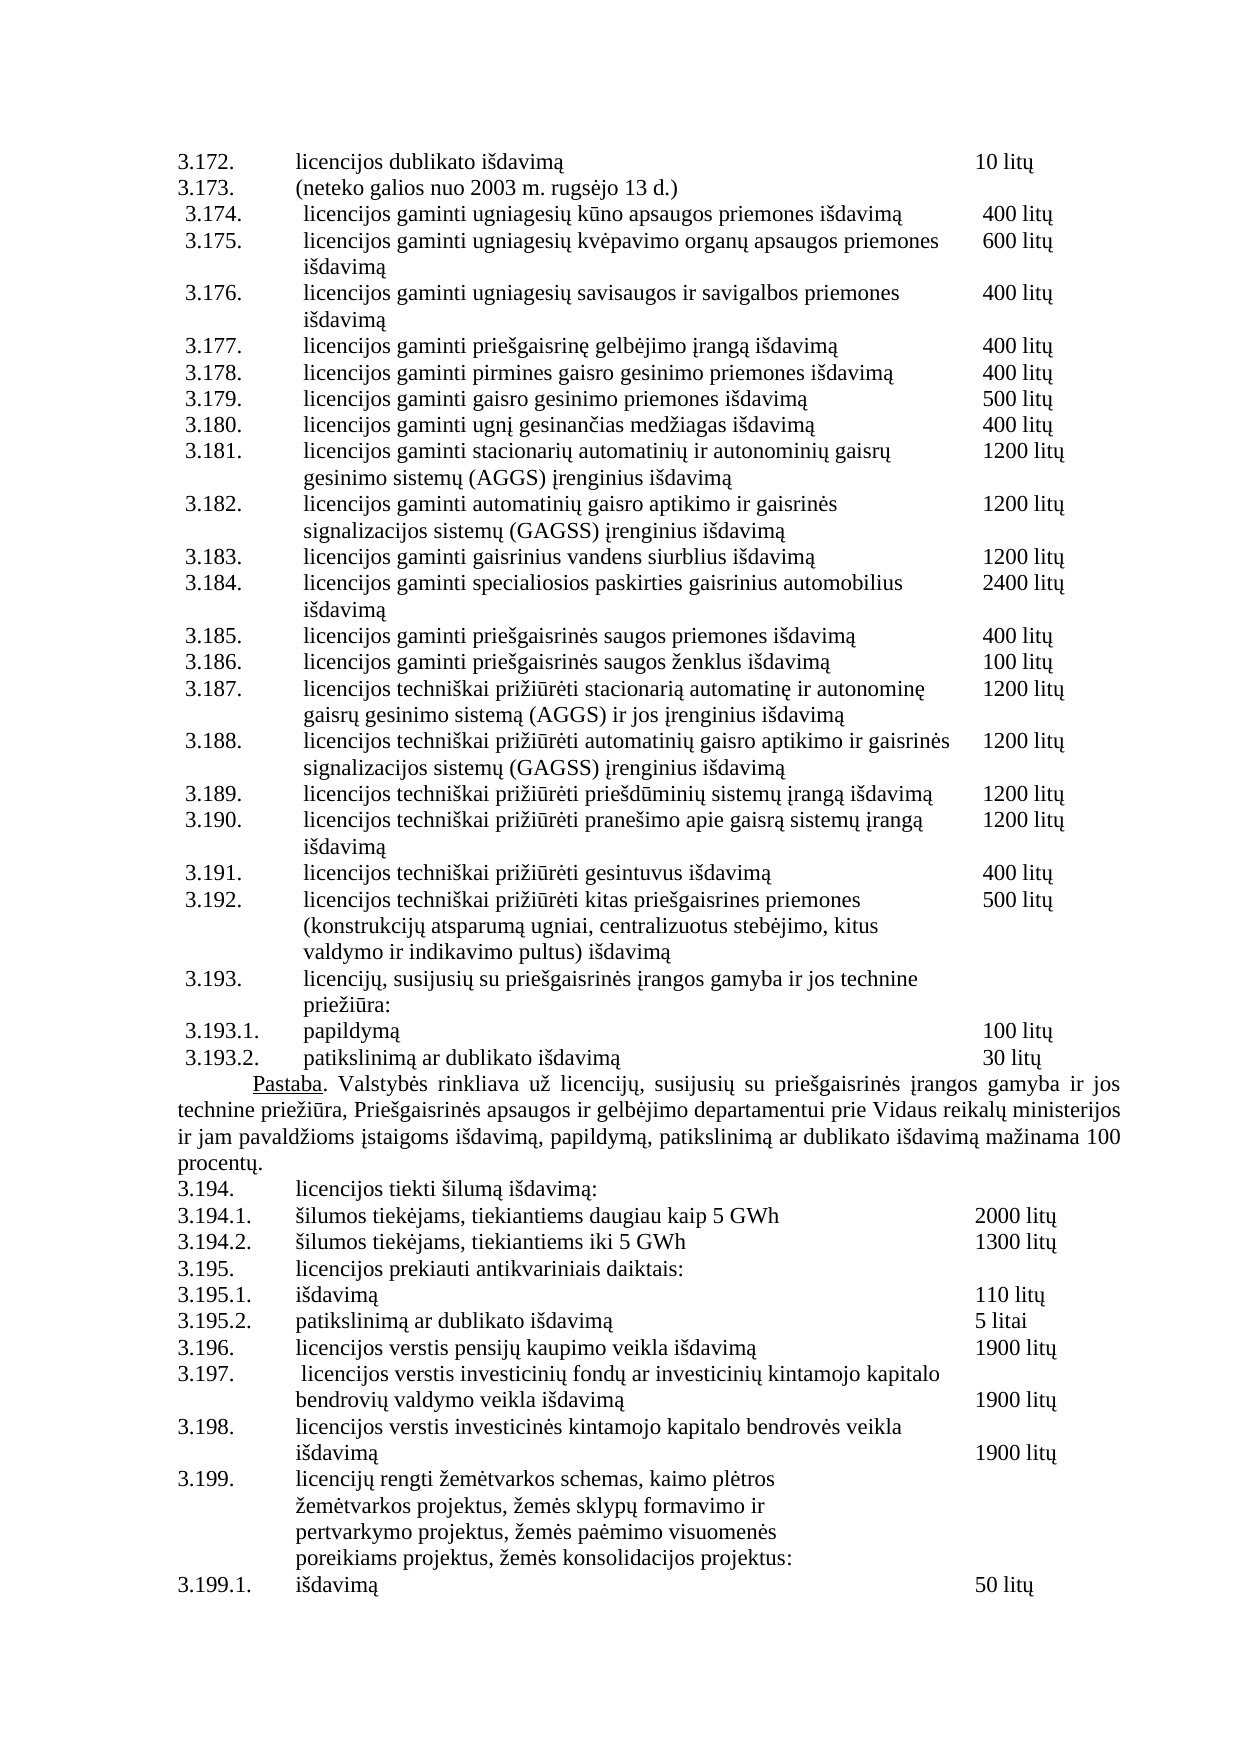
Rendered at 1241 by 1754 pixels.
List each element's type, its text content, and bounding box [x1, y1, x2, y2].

text išdavimą 1900 litų [177, 1439, 1122, 1465]
text 3.194.2. šilumos tiekėjams, tiekiantiems iki 5 GWh 1300 litų [177, 1228, 1122, 1254]
table_cell 3.187. [174, 675, 292, 727]
table_cell licencijos gaminti gaisrinius vandens siurblius išdavimą [292, 543, 971, 569]
table_cell licencijos gaminti pirmines gaisro gesinimo priemones išdavimą [292, 359, 971, 385]
table_cell 1200 litų [971, 728, 1144, 780]
table_cell licencijos gaminti ugniagesių kvėpavimo organų apsaugos priemones išdavimą [292, 227, 971, 279]
table_cell 500 litų [971, 385, 1144, 411]
table_cell licencijos gaminti specialiosios paskirties gaisrinius automobilius išdavimą [292, 569, 971, 622]
text 3.173. (neteko galios nuo 2003 m. rugsėjo 13 d.) [177, 174, 1122, 200]
text 3.195.1. išdavimą 110 litų [177, 1281, 1122, 1307]
table_cell 1200 litų [971, 490, 1144, 543]
table_cell 600 litų [971, 227, 1144, 279]
table_header licencijos gaminti ugniagesių kūno apsaugos priemones išdavimą [292, 200, 971, 227]
table_cell licencijos techniškai prižiūrėti kitas priešgaisrines priemones (konstrukcijų atsparumą ugniai, centralizuotus stebėjimo, kitus valdymo ir indikavimo pultus) išdavimą [292, 886, 971, 965]
table_cell 3.193. [174, 965, 292, 1017]
table_cell 400 litų [971, 859, 1144, 886]
table_cell [971, 965, 1144, 1017]
table_cell 1200 litų [971, 438, 1144, 490]
text 3.195.2. patikslinimą ar dublikato išdavimą 5 litai [177, 1307, 1122, 1334]
table_cell 1200 litų [971, 675, 1144, 727]
table_cell 3.183. [174, 543, 292, 569]
table_cell 400 litų [971, 622, 1144, 648]
table_cell 3.188. [174, 728, 292, 780]
table_cell licencijos techniškai prižiūrėti stacionarią automatinę ir autonominę gaisrų gesinimo sistemą (AGGS) ir jos įrenginius išdavimą [292, 675, 971, 727]
table_cell 3.180. [174, 411, 292, 438]
text 3.172. licencijos dublikato išdavimą 10 litų [177, 148, 1122, 174]
table_cell 3.185. [174, 622, 292, 648]
table_cell licencijos gaminti gaisro gesinimo priemones išdavimą [292, 385, 971, 411]
table_cell 2400 litų [971, 569, 1144, 622]
text 3.199. licencijų rengti žemėtvarkos schemas, kaimo plėtros [177, 1465, 1122, 1492]
table_cell 3.189. [174, 780, 292, 807]
text 3.198. licencijos verstis investicinės kintamojo kapitalo bendrovės veikla [177, 1413, 1122, 1439]
table_cell licencijos gaminti priešgaisrinę gelbėjimo įrangą išdavimą [292, 332, 971, 358]
table_cell 100 litų [971, 649, 1144, 675]
table_cell 400 litų [971, 359, 1144, 385]
text 3.199.1. išdavimą 50 litų [177, 1571, 1122, 1597]
table_cell 1200 litų [971, 807, 1144, 859]
table_cell 3.184. [174, 569, 292, 622]
table_cell 400 litų [971, 332, 1144, 358]
text 3.194.1. šilumos tiekėjams, tiekiantiems daugiau kaip 5 GWh 2000 litų [177, 1202, 1122, 1228]
table_cell licencijos techniškai prižiūrėti priešdūminių sistemų įrangą išdavimą [292, 780, 971, 807]
table_cell 30 litų [971, 1044, 1144, 1070]
text Pastaba. Valstybės rinkliava už licencijų, susijusių su priešgaisrinės įrangos gamyba ir jos technine priežiūra, Priešgaisrinės apsaugos ir gelbėjimo departamentui prie Vidaus reikalų ministerijos ir jam pavaldžioms įstaigoms išdavimą, papildymą, patikslinimą ar dublikato išdavimą mažinama 100 procentų. [177, 1070, 1122, 1176]
table_header 3.174. [174, 200, 292, 227]
table_cell licencijos gaminti ugniagesių savisaugos ir savigalbos priemones išdavimą [292, 280, 971, 332]
table_cell licencijos techniškai prižiūrėti gesintuvus išdavimą [292, 859, 971, 886]
table_cell licencijos gaminti ugnį gesinančias medžiagas išdavimą [292, 411, 971, 438]
table_cell patikslinimą ar dublikato išdavimą [292, 1044, 971, 1070]
table_cell licencijos gaminti priešgaisrinės saugos priemones išdavimą [292, 622, 971, 648]
table_cell 3.181. [174, 438, 292, 490]
table_cell 3.193.1. [174, 1018, 292, 1044]
text 3.195. licencijos prekiauti antikvariniais daiktais: [177, 1254, 1122, 1281]
table_cell 3.177. [174, 332, 292, 358]
table_cell papildymą [292, 1018, 971, 1044]
table_cell 3.182. [174, 490, 292, 543]
table_header 400 litų [971, 200, 1144, 227]
table_cell 100 litų [971, 1018, 1144, 1044]
table_cell 500 litų [971, 886, 1144, 965]
table_cell licencijos gaminti stacionarių automatinių ir autonominių gaisrų gesinimo sistemų (AGGS) įrenginius išdavimą [292, 438, 971, 490]
table_cell 3.176. [174, 280, 292, 332]
text pertvarkymo projektus, žemės paėmimo visuomenės [177, 1518, 1122, 1544]
text bendrovių valdymo veikla išdavimą 1900 litų [177, 1386, 1107, 1413]
table_cell 3.179. [174, 385, 292, 411]
text 3.196. licencijos verstis pensijų kaupimo veikla išdavimą 1900 litų [177, 1334, 1107, 1360]
table_cell 3.178. [174, 359, 292, 385]
table_cell 1200 litų [971, 780, 1144, 807]
table_cell licencijos techniškai prižiūrėti automatinių gaisro aptikimo ir gaisrinės signalizacijos sistemų (GAGSS) įrenginius išdavimą [292, 728, 971, 780]
table_cell 400 litų [971, 411, 1144, 438]
table_cell licencijos gaminti automatinių gaisro aptikimo ir gaisrinės signalizacijos sistemų (GAGSS) įrenginius išdavimą [292, 490, 971, 543]
table_cell 3.175. [174, 227, 292, 279]
text 3.194. licencijos tiekti šilumą išdavimą: [177, 1176, 1122, 1202]
table_cell 3.186. [174, 649, 292, 675]
table_cell 400 litų [971, 280, 1144, 332]
text žemėtvarkos projektus, žemės sklypų formavimo ir [192, 1492, 1122, 1518]
text poreikiams projektus, žemės konsolidacijos projektus: [177, 1544, 1122, 1571]
table_cell 3.193.2. [174, 1044, 292, 1070]
table_cell 1200 litų [971, 543, 1144, 569]
table_cell licencijų, susijusių su priešgaisrinės įrangos gamyba ir jos technine priežiūra: [292, 965, 971, 1017]
table_cell 3.191. [174, 859, 292, 886]
table_cell licencijos gaminti priešgaisrinės saugos ženklus išdavimą [292, 649, 971, 675]
table_cell licencijos techniškai prižiūrėti pranešimo apie gaisrą sistemų įrangą išdavimą [292, 807, 971, 859]
table_cell 3.192. [174, 886, 292, 965]
text 3.197. licencijos verstis investicinių fondų ar investicinių kintamojo kapitalo [177, 1360, 974, 1386]
table_cell 3.190. [174, 807, 292, 859]
